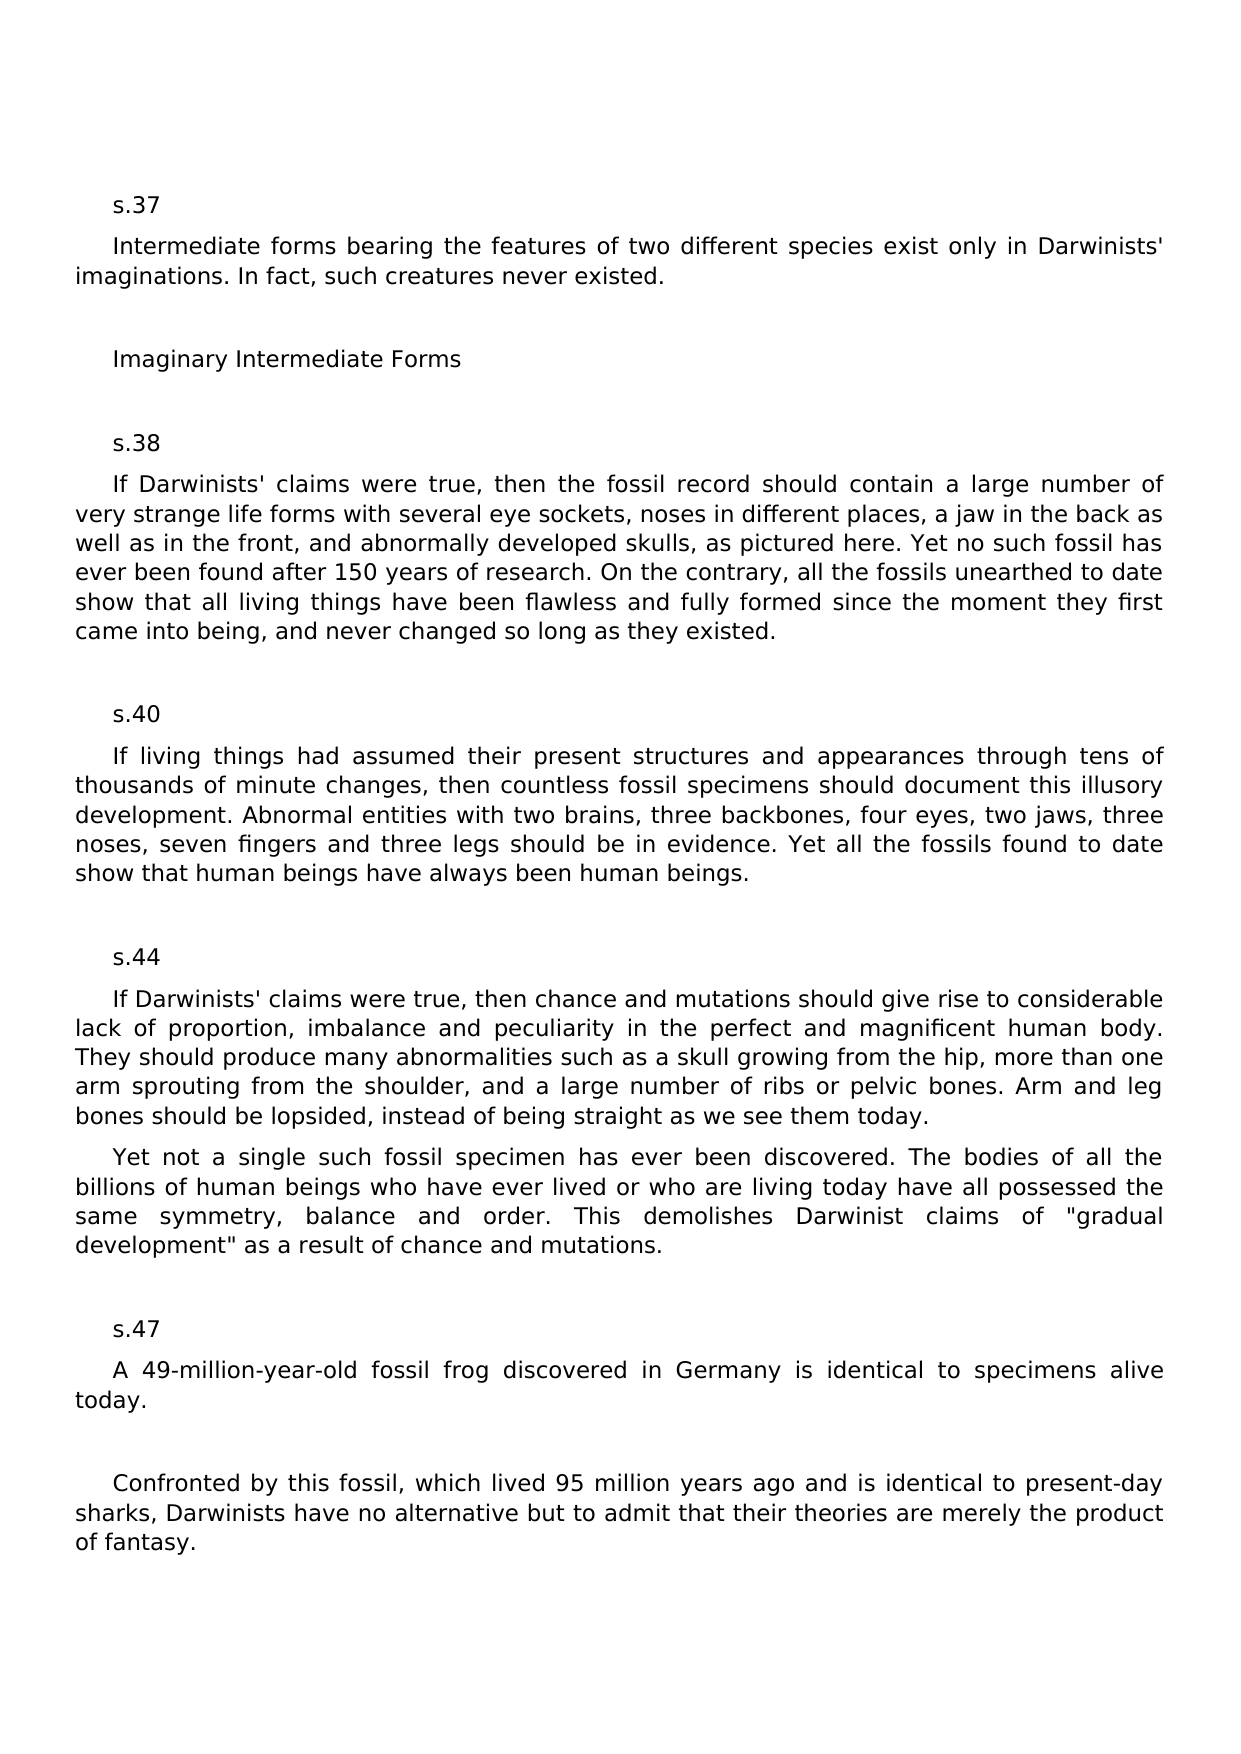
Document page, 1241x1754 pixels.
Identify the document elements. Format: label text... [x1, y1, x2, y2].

text s.47 [75, 1316, 1165, 1343]
text If living things had assumed their present structures and appearances through tens of thousands of minute changes, then countless fossil specimens should document this illusory development. Abnormal entities with two brains, three backbones, four eyes, two jaws, three noses, seven fingers and three legs should be in evidence. Yet all the fossils found to date show that human beings have always been human beings. [75, 743, 1165, 887]
text Imaginary Intermediate Forms [75, 346, 1165, 373]
text s.40 [75, 702, 1165, 728]
text s.44 [75, 944, 1165, 971]
text If Darwinists' claims were true, then the fossil record should contain a large number of very strange life forms with several eye sockets, noses in different places, a jaw in the back as well as in the front, and abnormally developed skulls, as pictured here. Yet no such fossil has ever been found after 150 years of research. On the contrary, all the fossils unearthed to date show that all living things have been flawless and fully formed since the moment they first came into being, and never changed so long as they existed. [75, 472, 1165, 645]
text Yet not a single such fossil specimen has ever been discovered. The bodies of all the billions of human beings who have ever lived or who are living today have all possessed the same symmetry, balance and order. This demolishes Darwinist claims of "gradual development" as a result of chance and mutations. [75, 1144, 1165, 1259]
text Intermediate forms bearing the features of two different species exist only in Darwinists' imaginations. In fact, such creatures never existed. [75, 233, 1165, 289]
text If Darwinists' claims were true, then chance and mutations should give rise to considerable lack of proportion, imbalance and peculiarity in the perfect and magnificent human body. They should produce many abnormalities such as a skull growing from the hip, more than one arm sprouting from the shoulder, and a large number of ribs or pelvic bones. Arm and leg bones should be lopsided, instead of being straight as we see them today. [75, 986, 1165, 1129]
text s.38 [75, 430, 1165, 457]
text Confronted by this fossil, which lived 95 million years ago and is identical to present-day sharks, Darwinists have no alternative but to admit that their theories are merely the product of fantasy. [75, 1471, 1165, 1556]
text A 49-million-year-old fossil frog discovered in Germany is identical to specimens alive today. [75, 1358, 1165, 1414]
text s.37 [75, 192, 1165, 218]
